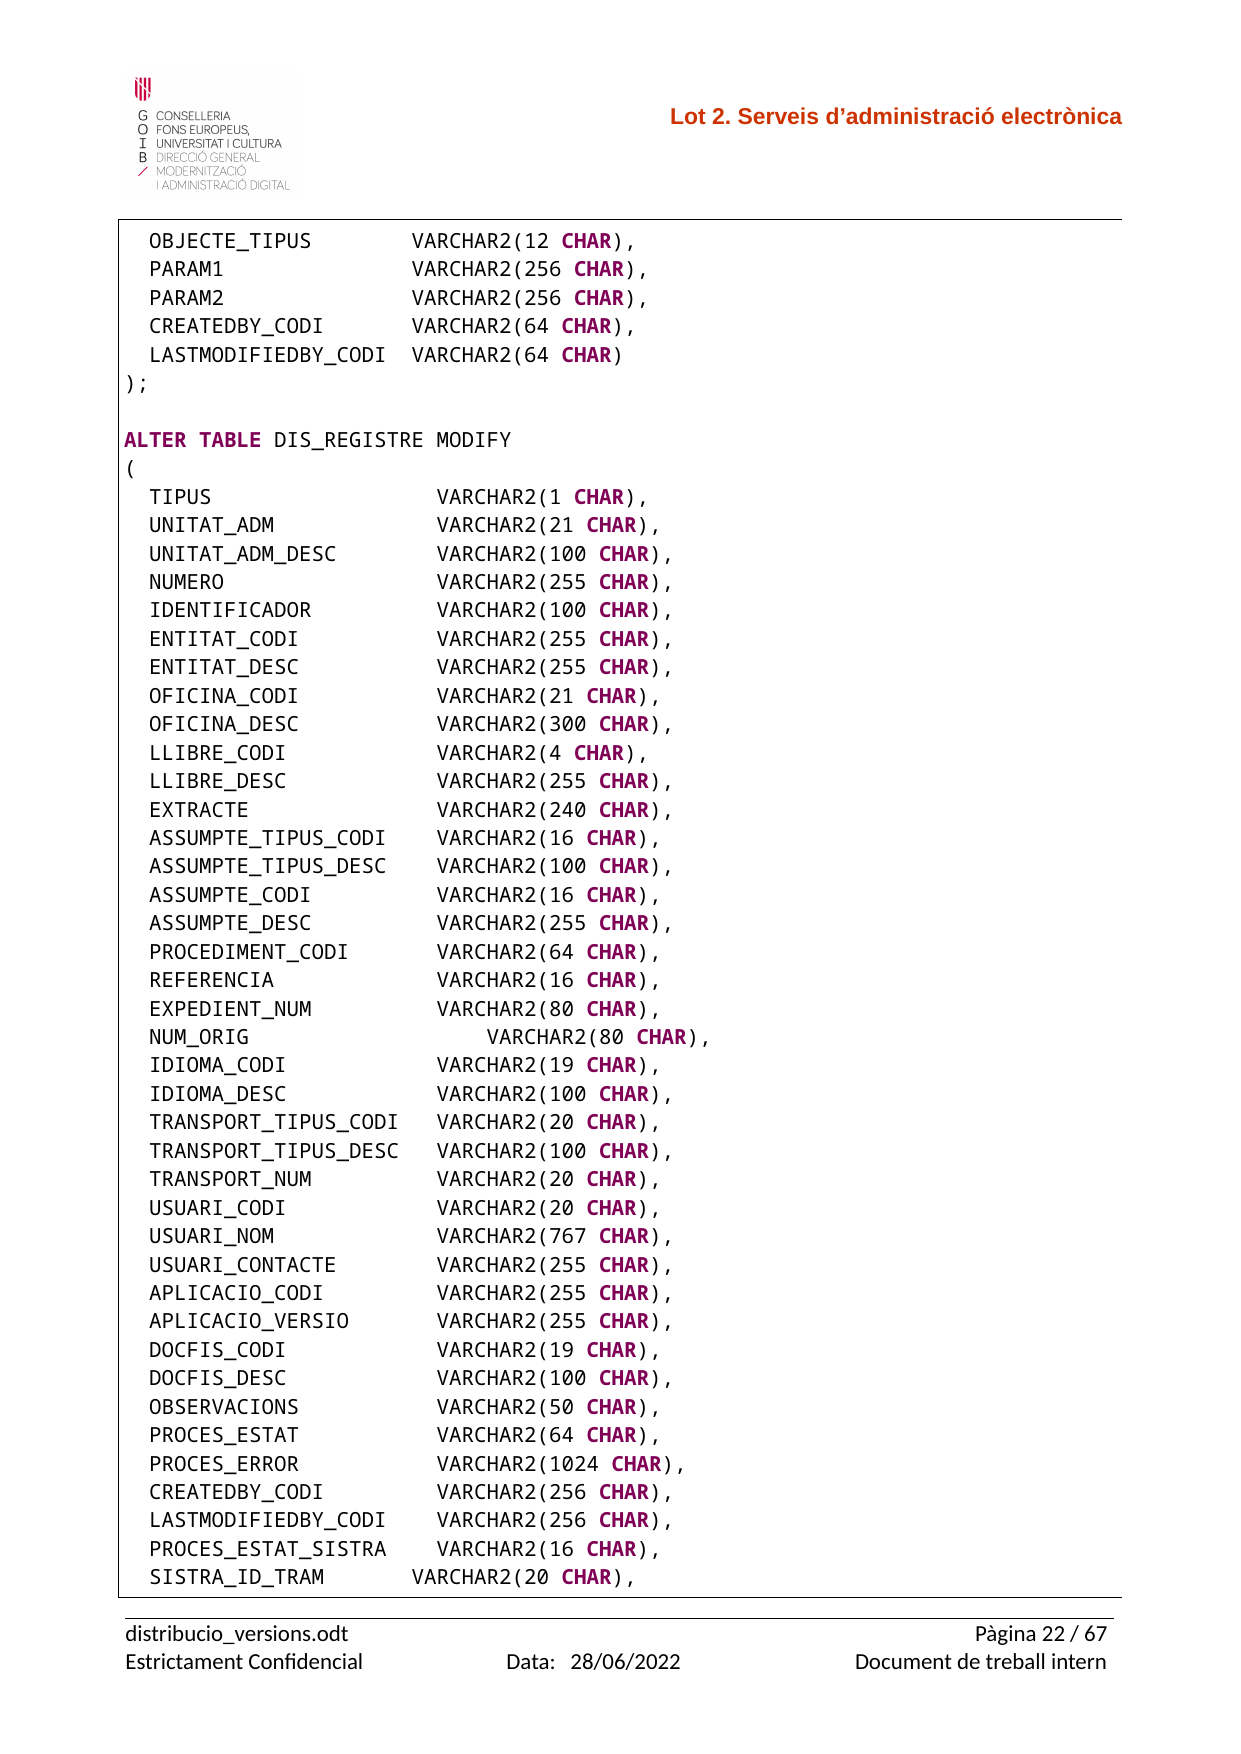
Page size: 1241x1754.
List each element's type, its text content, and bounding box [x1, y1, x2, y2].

picture [126, 70, 299, 197]
table_header OBJECTE_TIPUS VARCHAR2(12 CHAR), PARAM1 VARCHAR2(256 CHAR), PARAM2 VARCHAR2(256 CHAR), CREATEDBY_CODI VARCHAR2(64 CHAR), LASTMODIFIEDBY_CODI VARCHAR2(64 CHAR) ); ALTER TABLE DIS_REGISTRE MODIFY ( TIPUS VARCHAR2(1 CHAR), UNITAT_ADM VARCHAR2(21 CHAR), UNITAT_ADM_DESC VARCHAR2(100 CHAR), NUMERO VARCHAR2(255 CHAR), IDENTIFICADOR VARCHAR2(100 CHAR), ENTITAT_CODI VARCHAR2(255 CHAR), ENTITAT_DESC VARCHAR2(255 CHAR), OFICINA_CODI VARCHAR2(21 CHAR), OFICINA_DESC VARCHAR2(300 CHAR), LLIBRE_CODI VARCHAR2(4 CHAR), LLIBRE_DESC VARCHAR2(255 CHAR), EXTRACTE VARCHAR2(240 CHAR), ASSUMPTE_TIPUS_CODI VARCHAR2(16 CHAR), ASSUMPTE_TIPUS_DESC VARCHAR2(100 CHAR), ASSUMPTE_CODI VARCHAR2(16 CHAR), ASSUMPTE_DESC VARCHAR2(255 CHAR), PROCEDIMENT_CODI VARCHAR2(64 CHAR), REFERENCIA VARCHAR2(16 CHAR), EXPEDIENT_NUM VARCHAR2(80 CHAR), NUM_ORIG VARCHAR2(80 CHAR), IDIOMA_CODI VARCHAR2(19 CHAR), IDIOMA_DESC VARCHAR2(100 CHAR), TRANSPORT_TIPUS_CODI VARCHAR2(20 CHAR), TRANSPORT_TIPUS_DESC VARCHAR2(100 CHAR), TRANSPORT_NUM VARCHAR2(20 CHAR), USUARI_CODI VARCHAR2(20 CHAR), USUARI_NOM VARCHAR2(767 CHAR), USUARI_CONTACTE VARCHAR2(255 CHAR), APLICACIO_CODI VARCHAR2(255 CHAR), APLICACIO_VERSIO VARCHAR2(255 CHAR), DOCFIS_CODI VARCHAR2(19 CHAR), DOCFIS_DESC VARCHAR2(100 CHAR), OBSERVACIONS VARCHAR2(50 CHAR), PROCES_ESTAT VARCHAR2(64 CHAR), PROCES_ERROR VARCHAR2(1024 CHAR), CREATEDBY_CODI VARCHAR2(256 CHAR), LASTMODIFIEDBY_CODI VARCHAR2(256 CHAR), PROCES_ESTAT_SISTRA VARCHAR2(16 CHAR), SISTRA_ID_TRAM VARCHAR2(20 CHAR), [119, 220, 1122, 1597]
